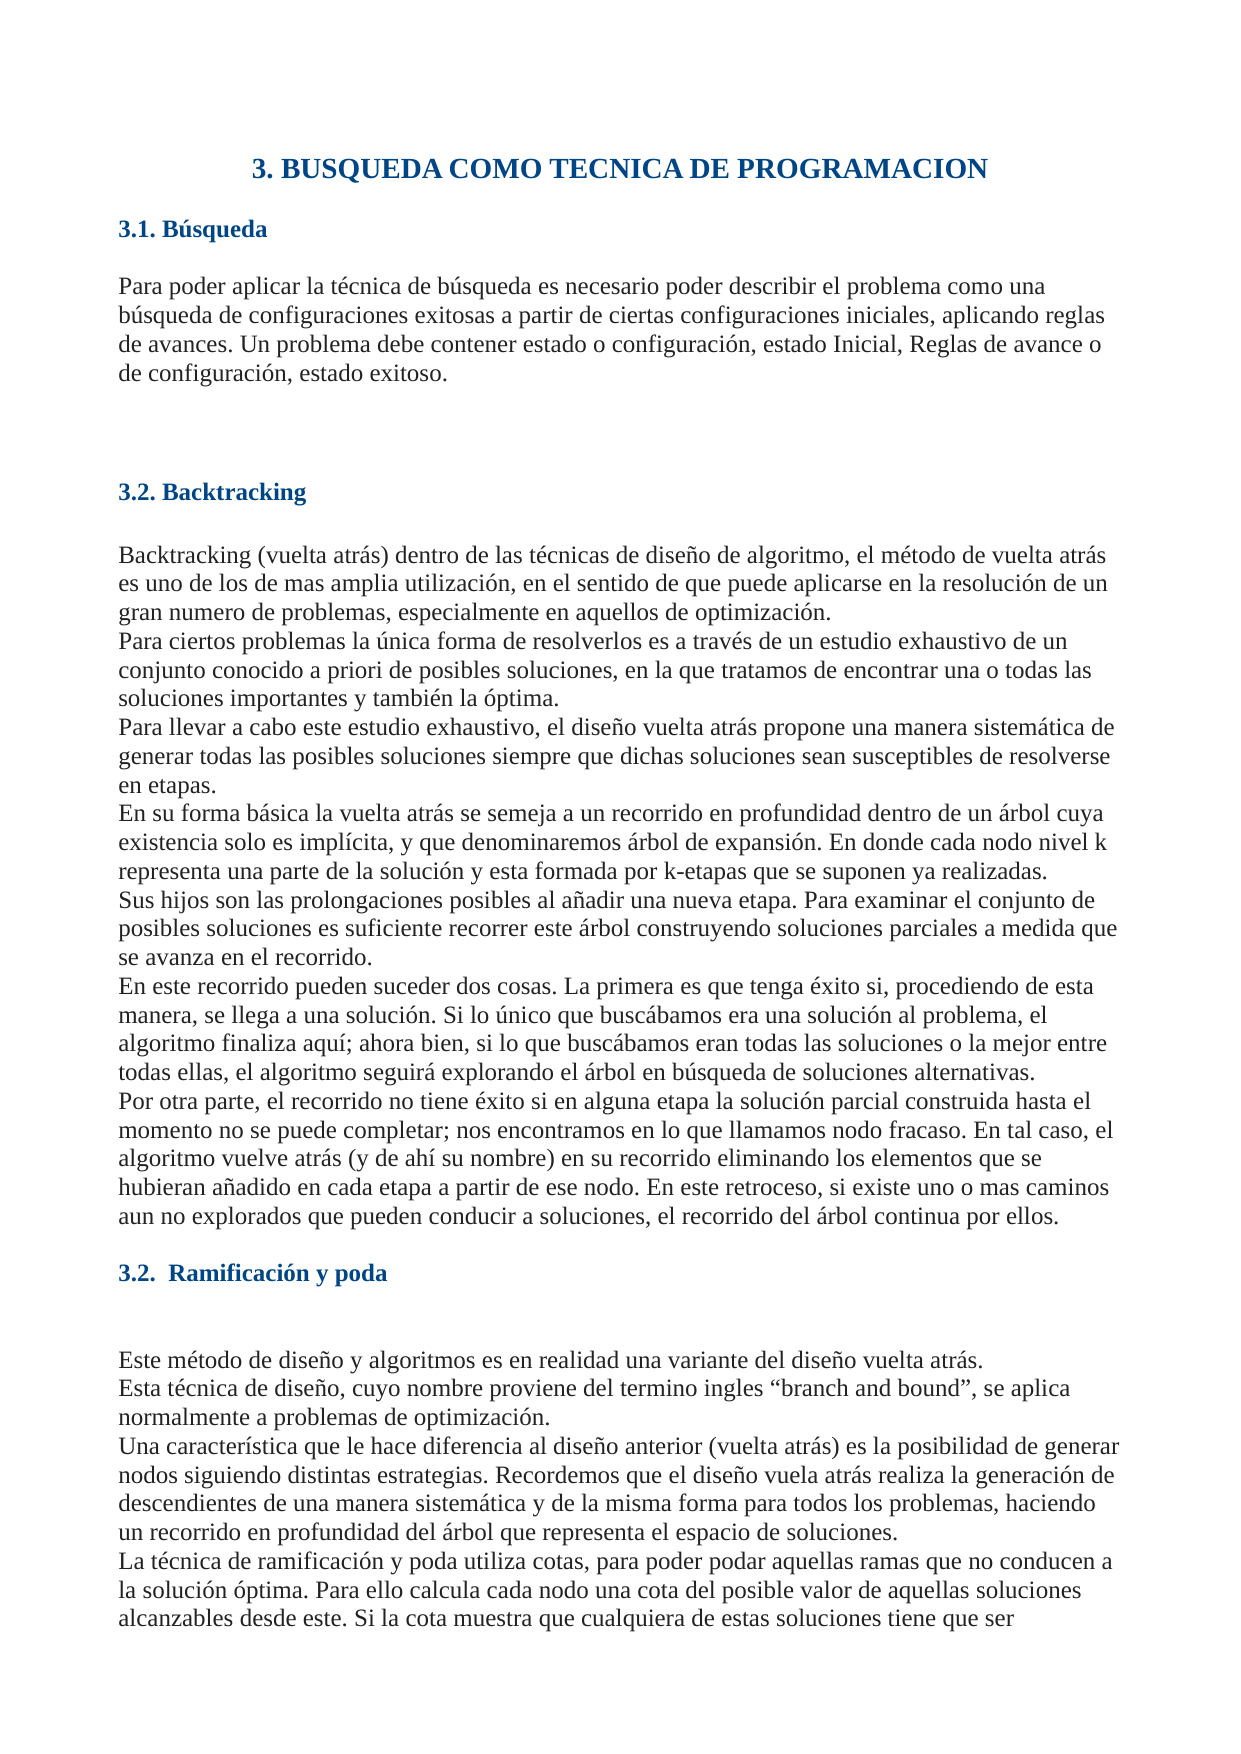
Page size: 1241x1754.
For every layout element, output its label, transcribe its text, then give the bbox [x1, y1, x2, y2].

text En este recorrido pueden suceder dos cosas. La primera es que tenga éxito si, procediendo de esta manera, se llega a una solución. Si lo único que buscábamos era una solución al problema, el algoritmo finaliza aquí; ahora bien, si lo que buscábamos eran todas las soluciones o la mejor entre todas ellas, el algoritmo seguirá explorando el árbol en búsqueda de soluciones alternativas. [118, 971, 1122, 1086]
text Sus hijos son las prolongaciones posibles al añadir una nueva etapa. Para examinar el conjunto de posibles soluciones es suficiente recorrer este árbol construyendo soluciones parciales a medida que se avanza en el recorrido. [118, 885, 1122, 971]
text 3.2. Ramificación y poda [118, 1258, 1122, 1287]
text Para llevar a cabo este estudio exhaustivo, el diseño vuelta atrás propone una manera sistemática de generar todas las posibles soluciones siempre que dichas soluciones sean susceptibles de resolverse en etapas. [118, 712, 1122, 798]
text Para poder aplicar la técnica de búsqueda es necesario poder describir el problema como una búsqueda de configuraciones exitosas a partir de ciertas configuraciones iniciales, aplicando reglas de avances. Un problema debe contener estado o configuración, estado Inicial, Reglas de avance o de configuración, estado exitoso. [118, 271, 1122, 386]
text Este método de diseño y algoritmos es en realidad una variante del diseño vuelta atrás. [118, 1345, 1122, 1373]
text 3.2. Backtracking [118, 477, 1122, 506]
text Para ciertos problemas la única forma de resolverlos es a través de un estudio exhaustivo de un conjunto conocido a priori de posibles soluciones, en la que tratamos de encontrar una o todas las soluciones importantes y también la óptima. [118, 626, 1122, 712]
text 3. BUSQUEDA COMO TECNICA DE PROGRAMACION [118, 152, 1122, 185]
text En su forma básica la vuelta atrás se semeja a un recorrido en profundidad dentro de un árbol cuya existencia solo es implícita, y que denominaremos árbol de expansión. En donde cada nodo nivel k representa una parte de la solución y esta formada por k-etapas que se suponen ya realizadas. [118, 798, 1122, 885]
text Por otra parte, el recorrido no tiene éxito si en alguna etapa la solución parcial construida hasta el momento no se puede completar; nos encontramos en lo que llamamos nodo fracaso. En tal caso, el algoritmo vuelve atrás (y de ahí su nombre) en su recorrido eliminando los elementos que se hubieran añadido en cada etapa a partir de ese nodo. En este retroceso, si existe uno o mas caminos aun no explorados que pueden conducir a soluciones, el recorrido del árbol continua por ellos. [118, 1086, 1122, 1230]
text Backtracking (vuelta atrás) dentro de las técnicas de diseño de algoritmo, el método de vuelta atrás es uno de los de mas amplia utilización, en el sentido de que puede aplicarse en la resolución de un gran numero de problemas, especialmente en aquellos de optimización. [118, 540, 1122, 626]
text La técnica de ramificación y poda utiliza cotas, para poder podar aquellas ramas que no conducen a la solución óptima. Para ello calcula cada nodo una cota del posible valor de aquellas soluciones alcanzables desde este. Si la cota muestra que cualquiera de estas soluciones tiene que ser [118, 1546, 1122, 1632]
text Esta técnica de diseño, cuyo nombre proviene del termino ingles “branch and bound”, se aplica normalmente a problemas de optimización. [118, 1373, 1122, 1431]
text 3.1. Búsqueda [118, 214, 1122, 243]
text Una característica que le hace diferencia al diseño anterior (vuelta atrás) es la posibilidad de generar nodos siguiendo distintas estrategias. Recordemos que el diseño vuela atrás realiza la generación de descendientes de una manera sistemática y de la misma forma para todos los problemas, haciendo un recorrido en profundidad del árbol que representa el espacio de soluciones. [118, 1431, 1122, 1546]
